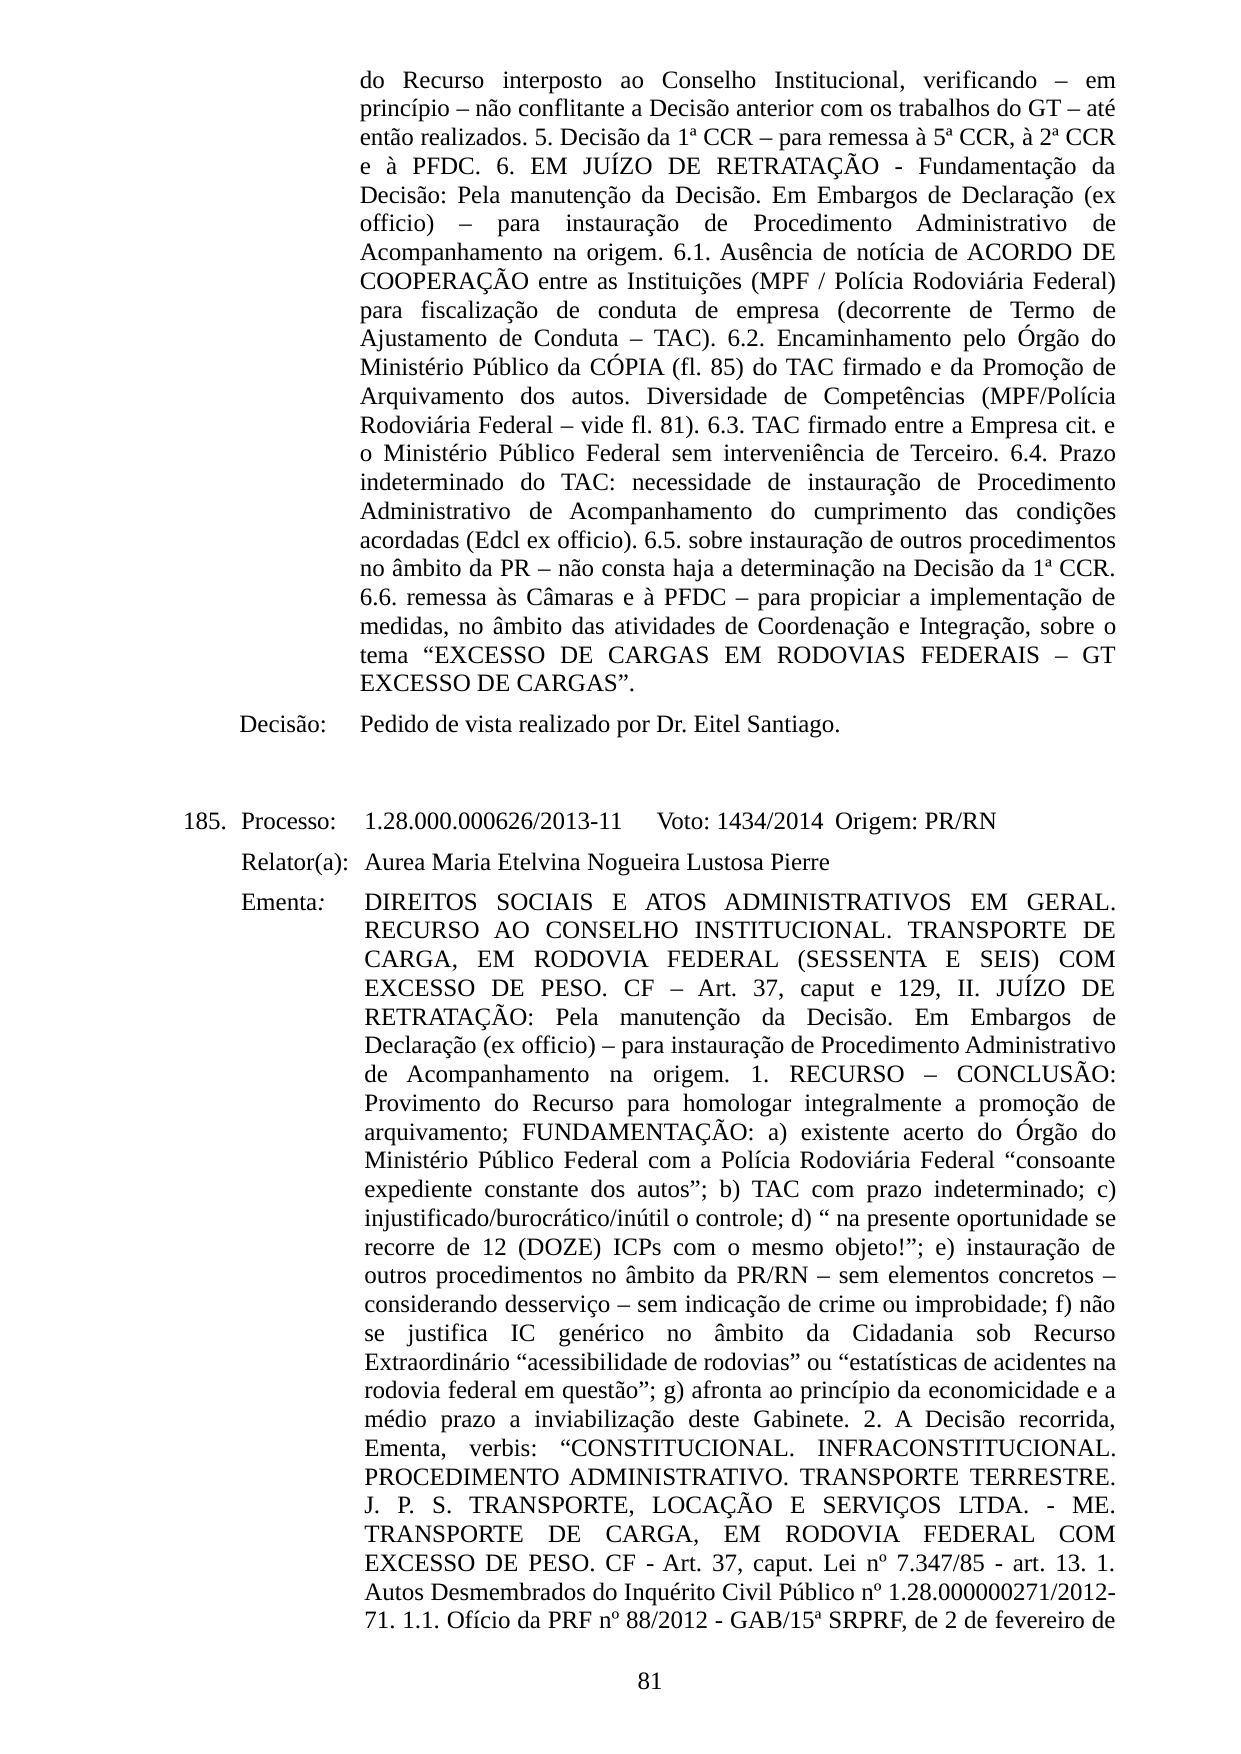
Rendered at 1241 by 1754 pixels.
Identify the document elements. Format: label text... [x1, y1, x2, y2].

table_cell Aurea Maria Etelvina Nogueira Lustosa Pierre [359, 841, 1122, 881]
table_cell Pedido de vista realizado por Dr. Eitel Santiago. [354, 703, 1122, 743]
table_cell Relator(a): [235, 841, 358, 881]
table_cell [177, 703, 233, 743]
table_header Processo: [235, 801, 358, 841]
table_header 185. [177, 801, 235, 841]
table_header Origem: PR/RN [829, 801, 1122, 841]
table_cell do Recurso interposto ao Conselho Institucional, verificando – em princípio – não conflitante a Decisão anterior com os trabalhos do GT – até então realizados. 5. Decisão da 1ª CCR – para remessa à 5ª CCR, à 2ª CCR e à PFDC. 6. EM JUÍZO DE RETRATAÇÃO - Fundamentação da Decisão: Pela manutenção da Decisão. Em Embargos de Declaração (ex officio) – para instauração de Procedimento Administrativo de Acompanhamento na origem. 6.1. Ausência de notícia de ACORDO DE COOPERAÇÃO entre as Instituições (MPF / Polícia Rodoviária Federal) para fiscalização de conduta de empresa (decorrente de Termo de Ajustamento de Conduta – TAC). 6.2. Encaminhamento pelo Órgão do Ministério Público da CÓPIA (fl. 85) do TAC firmado e da Promoção de Arquivamento dos autos. Diversidade de Competências (MPF/Polícia Rodoviária Federal – vide fl. 81). 6.3. TAC firmado entre a Empresa cit. e o Ministério Público Federal sem interveniência de Terceiro. 6.4. Prazo indeterminado do TAC: necessidade de instauração de Procedimento Administrativo de Acompanhamento do cumprimento das condições acordadas (Edcl ex officio). 6.5. sobre instauração de outros procedimentos no âmbito da PR – não consta haja a determinação na Decisão da 1ª CCR. 6.6. remessa às Câmaras e à PFDC – para propiciar a implementação de medidas, no âmbito das atividades de Coordenação e Integração, sobre o tema “EXCESSO DE CARGAS EM RODOVIAS FEDERAIS – GT EXCESSO DE CARGAS”. [354, 59, 1122, 703]
table_cell DIREITOS SOCIAIS E ATOS ADMINISTRATIVOS EM GERAL. RECURSO AO CONSELHO INSTITUCIONAL. TRANSPORTE DE CARGA, EM RODOVIA FEDERAL (SESSENTA E SEIS) COM EXCESSO DE PESO. CF – Art. 37, caput e 129, II. JUÍZO DE RETRATAÇÃO: Pela manutenção da Decisão. Em Embargos de Declaração (ex officio) – para instauração de Procedimento Administrativo de Acompanhamento na origem. 1. RECURSO – CONCLUSÃO: Provimento do Recurso para homologar integralmente a promoção de arquivamento; FUNDAMENTAÇÃO: a) existente acerto do Órgão do Ministério Público Federal com a Polícia Rodoviária Federal “consoante expediente constante dos autos”; b) TAC com prazo indeterminado; c) injustificado/burocrático/inútil o controle; d) “ na presente oportunidade se recorre de 12 (DOZE) ICPs com o mesmo objeto!”; e) instauração de outros procedimentos no âmbito da PR/RN – sem elementos concretos – considerando desserviço – sem indicação de crime ou improbidade; f) não se justifica IC genérico no âmbito da Cidadania sob Recurso Extraordinário “acessibilidade de rodovias” ou “estatísticas de acidentes na rodovia federal em questão”; g) afronta ao princípio da economicidade e a médio prazo a inviabilização deste Gabinete. 2. A Decisão recorrida, Ementa, verbis: “CONSTITUCIONAL. INFRACONSTITUCIONAL. PROCEDIMENTO ADMINISTRATIVO. TRANSPORTE TERRESTRE. J. P. S. TRANSPORTE, LOCAÇÃO E SERVIÇOS LTDA. - ME. TRANSPORTE DE CARGA, EM RODOVIA FEDERAL COM EXCESSO DE PESO. CF - Art. 37, caput. Lei nº 7.347/85 - art. 13. 1. Autos Desmembrados do Inquérito Civil Público nº 1.28.000000271/2012-71. 1.1. Ofício da PRF nº 88/2012 - GAB/15ª SRPRF, de 2 de fevereiro de [359, 881, 1122, 1640]
table_header Voto: 1434/2014 [651, 801, 829, 841]
table_cell Ementa: [235, 881, 358, 1640]
table_cell [177, 881, 235, 1640]
table_cell Decisão: [234, 703, 354, 743]
table_cell [177, 841, 235, 881]
table_cell [177, 59, 233, 703]
table_cell [234, 59, 354, 703]
table_header 1.28.000.000626/2013-11 [359, 801, 651, 841]
